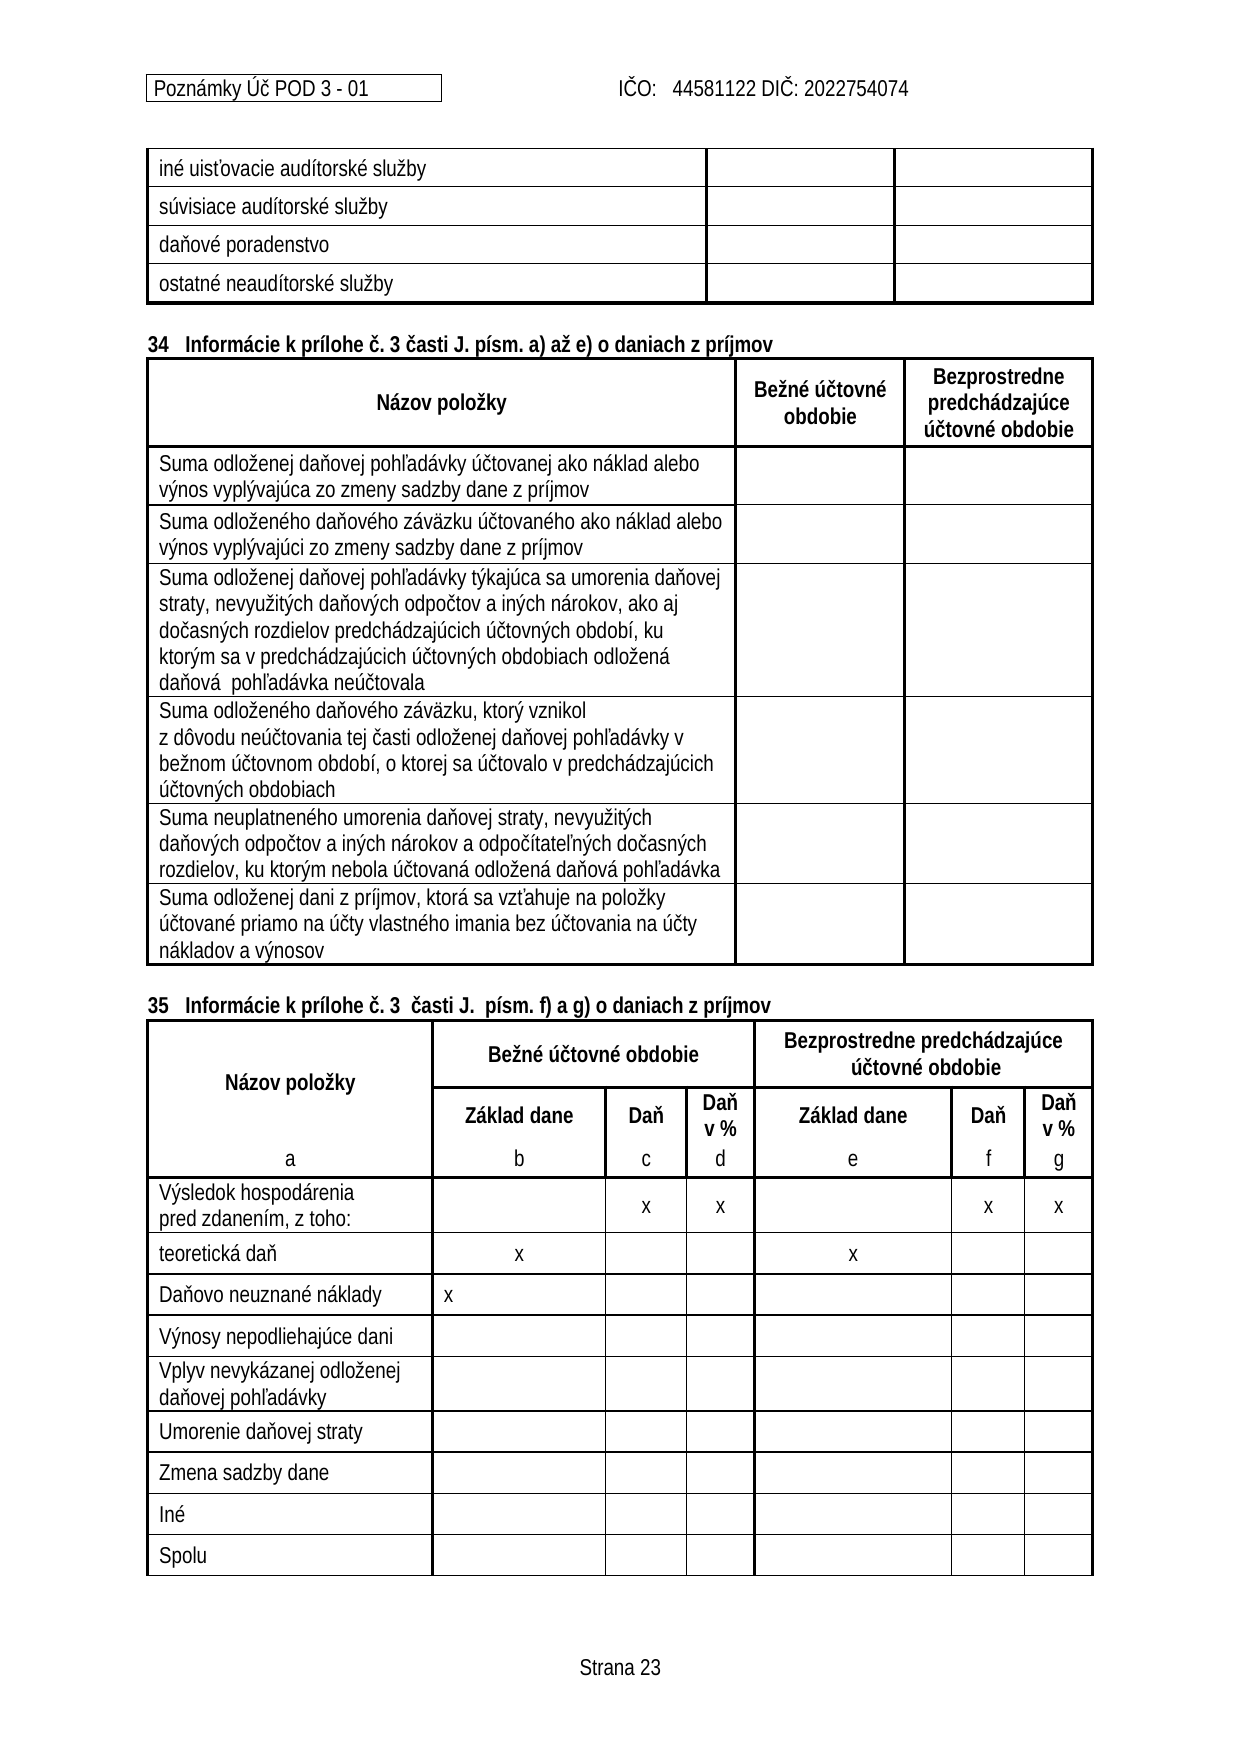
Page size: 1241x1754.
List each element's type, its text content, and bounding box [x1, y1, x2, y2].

table_cell [1025, 1535, 1091, 1575]
table_cell [906, 505, 1091, 563]
table_cell Suma odloženej daňovej pohľadávky týkajúca sa umorenia daňovej straty, nevyužitých daňových odpočtov a iných nárokov, ako aj dočasných rozdielov predchádzajúcich účtovných období, ku ktorým sa v predchádzajúcich účtovných obdobiach odložená daňová pohľadávka neúčtovala [149, 564, 734, 696]
table_cell [687, 1535, 753, 1575]
table_cell [687, 1316, 753, 1356]
table_cell e [756, 1141, 950, 1176]
table_cell [906, 697, 1091, 803]
table_cell Vplyv nevykázanej odloženej daňovej pohľadávky [149, 1357, 431, 1410]
table_cell iné uisťovacie audítorské služby [149, 149, 705, 186]
table_cell [1025, 1275, 1091, 1314]
table_cell teoretická daň [149, 1233, 431, 1273]
table_cell [606, 1275, 686, 1314]
table_cell Zmena sadzby dane [149, 1453, 431, 1493]
table_cell x [1025, 1179, 1091, 1232]
table_cell ostatné neaudítorské služby [149, 264, 705, 301]
table_cell [756, 1275, 951, 1314]
table_cell Suma neuplatneného umorenia daňovej straty, nevyužitých daňových odpočtov a iných nárokov a odpočítateľných dočasných rozdielov, ku ktorým nebola účtovaná odložená daňová pohľadávka [149, 804, 734, 883]
table_cell [434, 1453, 605, 1493]
table_cell [1025, 1357, 1091, 1410]
table_cell [708, 226, 893, 263]
table_cell g [1026, 1141, 1091, 1176]
table_cell [708, 264, 893, 301]
table_cell [896, 226, 1091, 263]
table_cell [952, 1412, 1024, 1451]
table_cell [606, 1535, 686, 1575]
table_cell x [434, 1275, 605, 1314]
table_cell [756, 1179, 951, 1232]
table_cell Iné [149, 1494, 431, 1534]
table_cell [952, 1316, 1024, 1356]
table_header Bezprostredne predchádzajúce účtovné obdobie [756, 1022, 1091, 1086]
table_cell Suma odloženej daňovej pohľadávky účtovanej ako náklad alebo výnos vyplývajúca zo zmeny sadzby dane z príjmov [149, 448, 734, 504]
table_cell Suma odloženého daňového záväzku, ktorý vznikol z dôvodu neúčtovania tej časti odloženej daňovej pohľadávky v bežnom účtovnom období, o ktorej sa účtovalo v predchádzajúcich účtovných obdobiach [149, 697, 734, 803]
table_cell [952, 1494, 1024, 1534]
table_cell a [149, 1141, 431, 1176]
table_cell Suma odloženého daňového záväzku účtovaného ako náklad alebo výnos vyplývajúci zo zmeny sadzby dane z príjmov [149, 506, 734, 563]
table_cell Základ dane [756, 1089, 950, 1141]
table_cell súvisiace audítorské služby [149, 187, 705, 224]
table_cell [1025, 1233, 1091, 1273]
table_cell [1025, 1316, 1091, 1356]
table_cell Výnosy nepodliehajúce dani [149, 1316, 431, 1356]
table_cell d [688, 1141, 753, 1176]
table_cell [737, 697, 903, 803]
title Informácie k prílohe č. 3 časti J. písm. a) až e) o daniach z príjmov [148, 331, 1092, 357]
table_cell [896, 149, 1091, 186]
table_cell [1025, 1494, 1091, 1534]
table_cell x [952, 1179, 1024, 1232]
table_cell [606, 1494, 686, 1534]
title Informácie k prílohe č. 3 časti J. písm. f) a g) o daniach z príjmov [148, 992, 1092, 1019]
table_cell [434, 1179, 605, 1232]
table_cell Základ dane [434, 1089, 604, 1141]
table_cell [687, 1357, 753, 1410]
table_cell [756, 1494, 951, 1534]
table_cell Spolu [149, 1535, 431, 1575]
table_cell [434, 1535, 605, 1575]
table_cell [687, 1494, 753, 1534]
table_cell b [434, 1141, 604, 1176]
table_cell [952, 1233, 1024, 1273]
table_cell f [953, 1141, 1023, 1176]
table_header Bežné účtovné obdobie [737, 360, 903, 445]
table_cell [896, 187, 1091, 224]
table_cell [952, 1357, 1024, 1410]
table_cell [737, 804, 903, 883]
table_cell [708, 149, 893, 186]
table_cell [737, 448, 903, 504]
table_cell Daňovo neuznané náklady [149, 1275, 431, 1314]
table_cell [434, 1357, 605, 1410]
table_cell daňové poradenstvo [149, 226, 705, 263]
table_cell [687, 1412, 753, 1451]
table_cell Daň v % [688, 1089, 753, 1141]
table_cell x [687, 1179, 753, 1232]
table_cell x [606, 1179, 686, 1232]
table_cell [1025, 1412, 1091, 1451]
table_cell x [434, 1233, 605, 1273]
table_cell Daň v % [1026, 1089, 1091, 1141]
table_cell [687, 1233, 753, 1273]
table_cell Výsledok hospodárenia pred zdanením, z toho: [149, 1179, 431, 1232]
table_cell [606, 1357, 686, 1410]
table_cell [737, 884, 903, 963]
table_cell [434, 1494, 605, 1534]
table_header Bežné účtovné obdobie [434, 1022, 753, 1086]
table_cell [606, 1412, 686, 1451]
table_cell [952, 1535, 1024, 1575]
table_cell [606, 1233, 686, 1273]
table_cell [1025, 1453, 1091, 1493]
table_cell [756, 1453, 951, 1493]
table_header Názov položky [149, 360, 734, 445]
table_cell [606, 1453, 686, 1493]
table_cell [906, 448, 1091, 504]
table_header Bezprostredne predchádzajúce účtovné obdobie [906, 360, 1091, 445]
table_cell x [756, 1233, 951, 1273]
table_cell [756, 1412, 951, 1451]
table_cell [756, 1316, 951, 1356]
table_cell [906, 564, 1091, 696]
table_cell [708, 187, 893, 224]
table_cell Suma odloženej dani z príjmov, ktorá sa vzťahuje na položky účtované priamo na účty vlastného imania bez účtovania na účty nákladov a výnosov [149, 884, 734, 963]
table_cell [756, 1535, 951, 1575]
table_cell [906, 804, 1091, 883]
table_cell c [607, 1141, 685, 1176]
table_cell [606, 1316, 686, 1356]
table_cell [737, 505, 903, 563]
table_cell Daň [953, 1089, 1023, 1141]
table_cell [737, 564, 903, 696]
table_cell [756, 1357, 951, 1410]
table_cell [687, 1453, 753, 1493]
table_cell [434, 1316, 605, 1356]
table_cell [687, 1275, 753, 1314]
table_cell Umorenie daňovej straty [149, 1412, 431, 1451]
table_cell [434, 1412, 605, 1451]
table_cell [896, 264, 1091, 301]
table_cell [906, 884, 1091, 963]
table_header Názov položky [149, 1022, 431, 1141]
table_cell Daň [607, 1089, 685, 1141]
table_cell [952, 1275, 1024, 1314]
table_cell [952, 1453, 1024, 1493]
